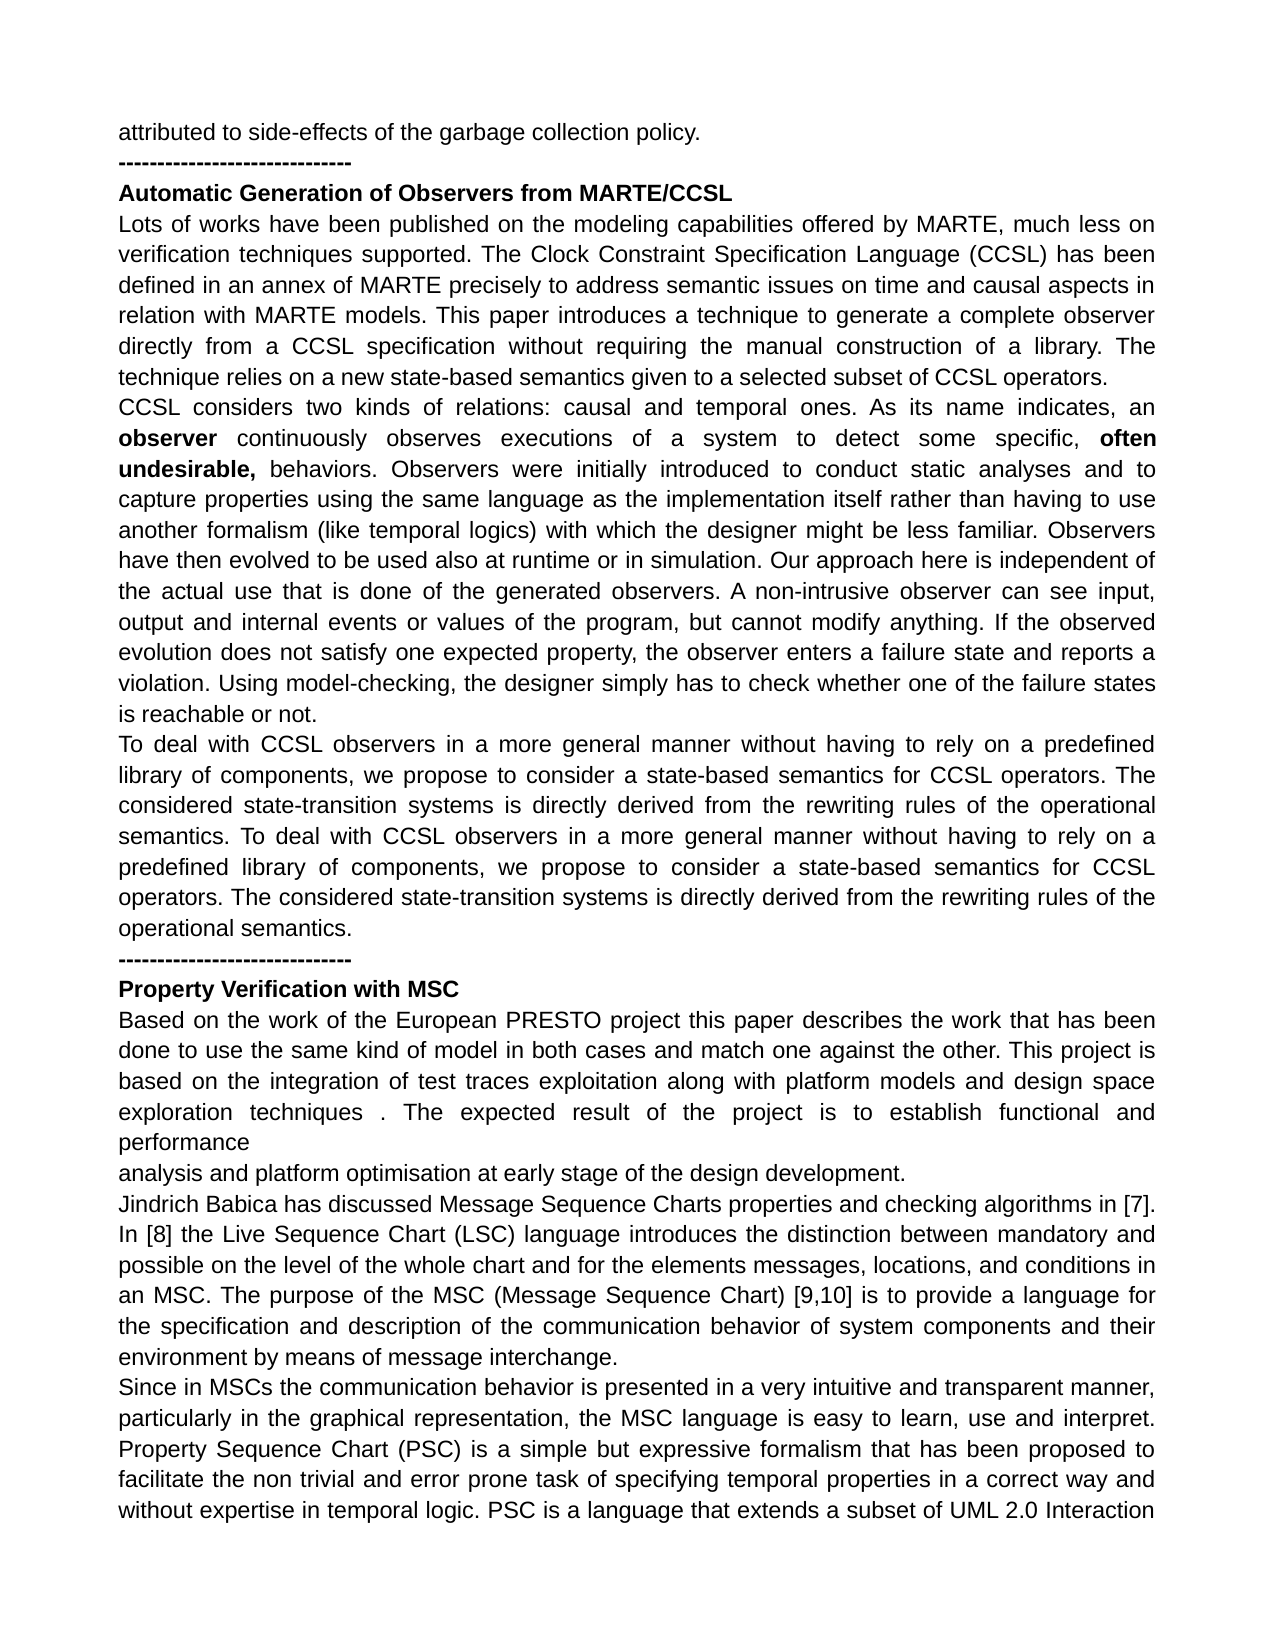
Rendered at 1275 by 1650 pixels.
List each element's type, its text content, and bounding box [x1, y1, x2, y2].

text Property Verification with MSC [118, 976, 1157, 1002]
text Since in MSCs the communication behavior is presented in a very intuitive and transparent manner, particularly in the graphical representation, the MSC language is easy to learn, use and interpret. Property Sequence Chart (PSC) is a simple but expressive formalism that has been proposed to facilitate the non trivial and error prone task of specifying temporal properties in a correct way and without expertise in temporal logic. PSC is a language that extends a subset of UML 2.0 Interaction [118, 1374, 1157, 1523]
text ------------------------------ [118, 945, 1157, 972]
text Based on the work of the European PRESTO project this paper describes the work that has been done to use the same kind of model in both cases and match one against the other. This project is based on the integration of test traces exploitation along with platform models and design space exploration techniques . The expected result of the project is to establish functional and performance [118, 1006, 1157, 1156]
text To deal with CCSL observers in a more general manner without having to rely on a predefined library of components, we propose to consider a state-based semantics for CCSL operators. The considered state-transition systems is directly derived from the rewriting rules of the operational semantics. To deal with CCSL observers in a more general manner without having to rely on a predefined library of components, we propose to consider a state-based semantics for CCSL operators. The considered state-transition systems is directly derived from the rewriting rules of the operational semantics. [118, 731, 1157, 941]
text Automatic Generation of Observers from MARTE/CCSL [118, 179, 1157, 206]
text CCSL considers two kinds of relations: causal and temporal ones. As its name indicates, an observer continuously observes executions of a system to detect some specific, often undesirable, behaviors. Observers were initially introduced to conduct static analyses and to capture properties using the same language as the implementation itself rather than having to use another formalism (like temporal logics) with which the designer might be less familiar. Observers have then evolved to be used also at runtime or in simulation. Our approach here is independent of the actual use that is done of the generated observers. A non-intrusive observer can see input, output and internal events or values of the program, but cannot modify anything. If the observed evolution does not satisfy one expected property, the observer enters a failure state and reports a violation. Using model-checking, the designer simply has to check whether one of the failure states is reachable or not. [118, 394, 1157, 727]
text analysis and platform optimisation at early stage of the design development. [118, 1159, 1157, 1186]
text Lots of works have been published on the modeling capabilities offered by MARTE, much less on verification techniques supported. The Clock Constraint Specification Language (CCSL) has been defined in an annex of MARTE precisely to address semantic issues on time and causal aspects in relation with MARTE models. This paper introduces a technique to generate a complete observer directly from a CCSL specification without requiring the manual construction of a library. The technique relies on a new state-based semantics given to a selected subset of CCSL operators. [118, 210, 1157, 390]
text attributed to side-effects of the garbage collection policy. [118, 118, 1157, 145]
text ------------------------------ [118, 149, 1157, 176]
text Jindrich Babica has discussed Message Sequence Charts properties and checking algorithms in [7]. In [8] the Live Sequence Chart (LSC) language introduces the distinction between mandatory and possible on the level of the whole chart and for the elements messages, locations, and conditions in an MSC. The purpose of the MSC (Message Sequence Chart) [9,10] is to provide a language for the specification and description of the communication behavior of system components and their environment by means of message interchange. [118, 1190, 1157, 1370]
